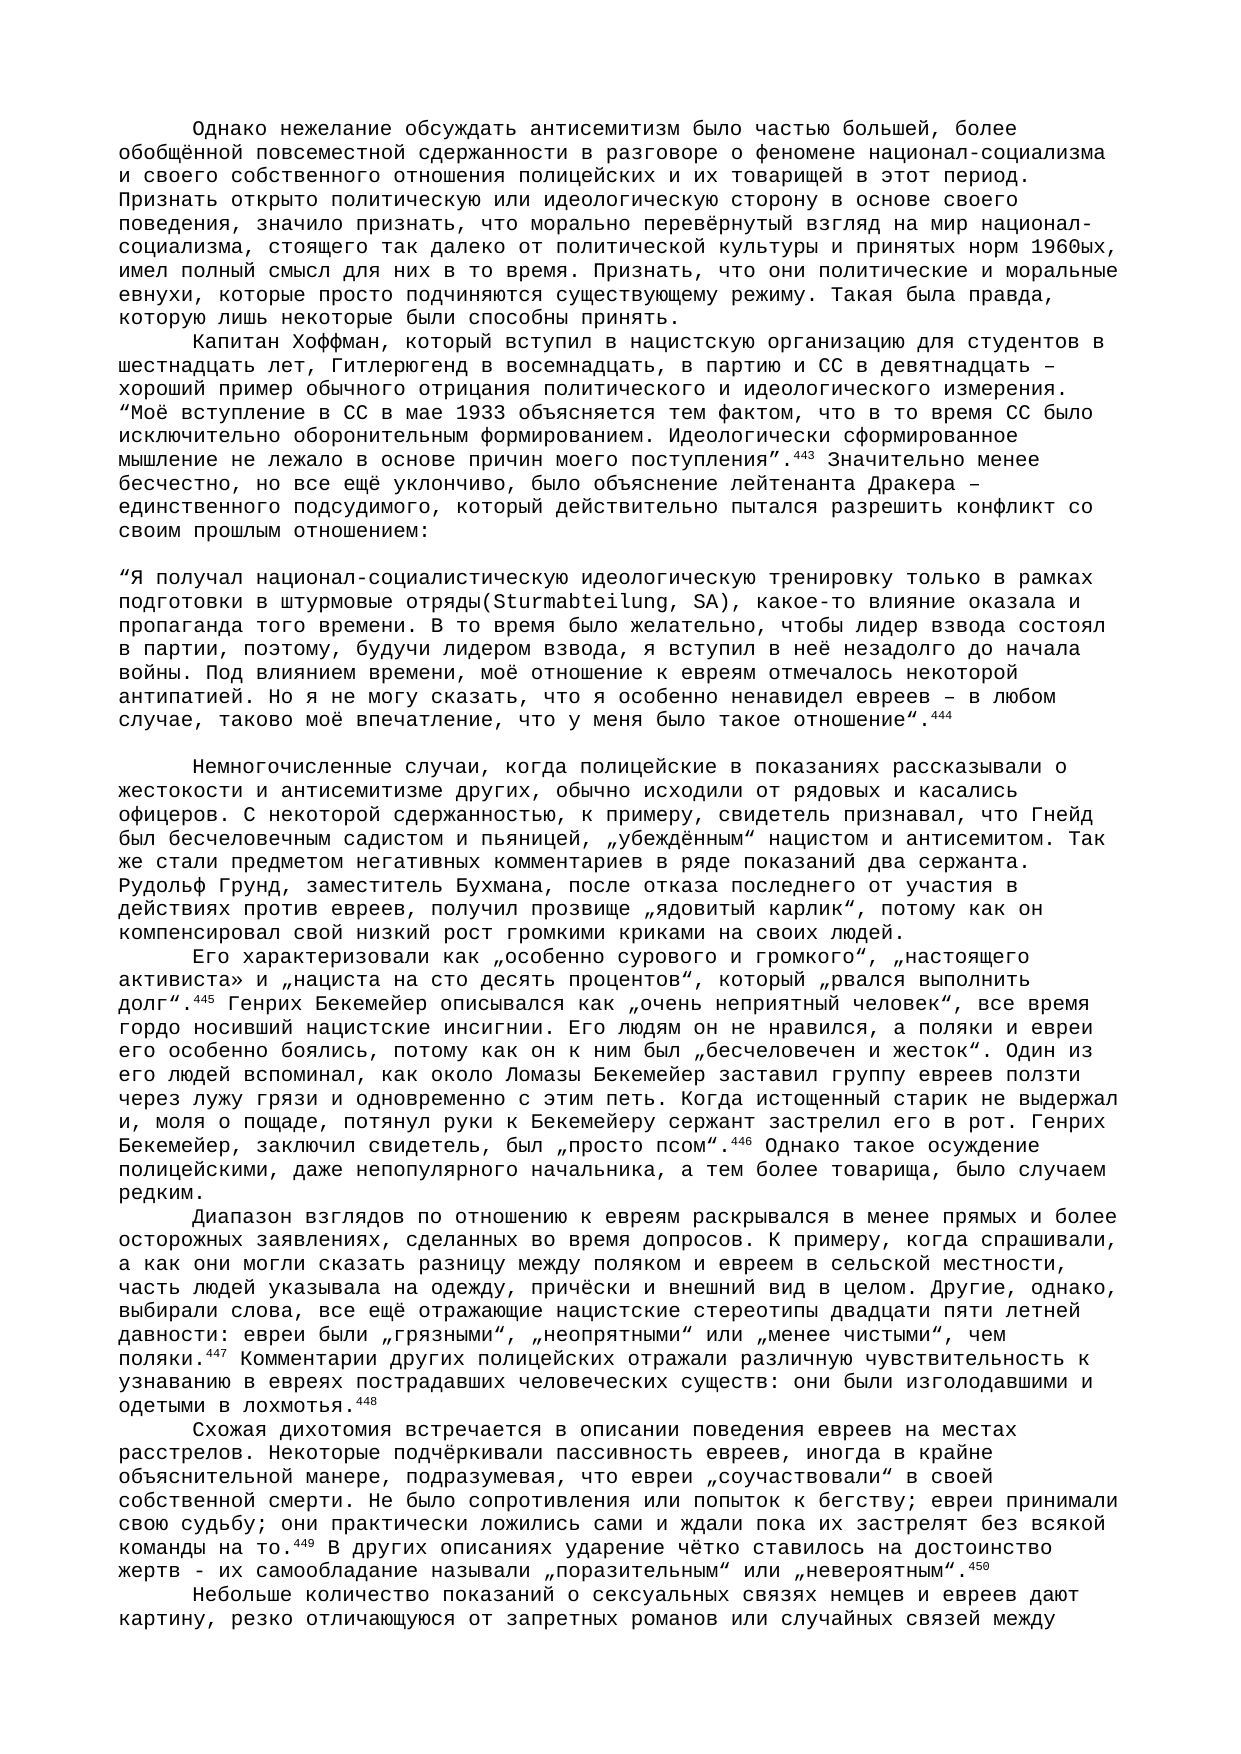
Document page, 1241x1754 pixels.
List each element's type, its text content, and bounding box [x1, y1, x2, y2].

text Диапазон взглядов по отношению к евреям раскрывался в менее прямых и более осторожных заявлениях, сделанных во время допросов. К примеру, когда спрашивали, а как они могли сказать разницу между поляком и евреем в сельской местности, часть людей указывала на одежду, причёски и внешний вид в целом. Другие, однако, выбирали слова, все ещё отражающие нацистские стереотипы двадцати пяти летней давности: евреи были „грязными“, „неопрятными“ или „менее чистыми“, чем поляки. Комментарии других полицейских отражали различную чувствительность к узнаванию в евреях пострадавших человеческих существ: они были изголодавшими и одетыми в лохмотья. [118, 1206, 1122, 1419]
text Небольше количество показаний о сексуальных связях немцев и евреев дают картину, резко отличающуюся от запретных романов или случайных связей между [118, 1584, 1122, 1631]
text Его характеризовали как „особенно сурового и громкого“, „настоящего активиста» и „нациста на сто десять процентов“, который „рвался выполнить долг“. Генрих Бекемейер описывался как „очень неприятный человек“, все время гордо носивший нацистские инсигнии. Его людям он не нравился, а поляки и евреи его особенно боялись, потому как он к ним был „бесчеловечен и жесток“. Один из его людей вспоминал, как около Ломазы Бекемейер заставил группу евреев ползти через лужу грязи и одновременно с этим петь. Когда истощенный старик не выдержал и, моля о пощаде, потянул руки к Бекемейеру сержант застрелил его в рот. Генрих Бекемейер, заключил свидетель, был „просто псом“. Однако такое осуждение полицейскими, даже непопулярного начальника, а тем более товарища, было случаем редким. [118, 946, 1122, 1206]
text Однако нежелание обсуждать антисемитизм было частью большей, более обобщённой повсеместной сдержанности в разговоре о феномене национал-социализма и своего собственного отношения полицейских и их товарищей в этот период. Признать открыто политическую или идеологическую сторону в основе своего поведения, значило признать, что морально перевёрнутый взгляд на мир национал-социализма, стоящего так далеко от политической культуры и принятых норм 1960ых, имел полный смысл для них в то время. Признать, что они политические и моральные евнухи, которые просто подчиняются существующему режиму. Такая была правда, которую лишь некоторые были способны принять. [118, 118, 1122, 331]
text Капитан Хоффман, который вступил в нацистскую организацию для студентов в шестнадцать лет, Гитлерюгенд в восемнадцать, в партию и СС в девятнадцать – хороший пример обычного отрицания политического и идеологического измерения. “Моё вступление в СС в мае 1933 объясняется тем фактом, что в то время СС было исключительно оборонительным формированием. Идеологически сформированное мышление не лежало в основе причин моего поступления”. Значительно менее бесчестно, но все ещё уклончиво, было объяснение лейтенанта Дракера – единственного подсудимого, который действительно пытался разрешить конфликт со своим прошлым отношением: [118, 331, 1122, 544]
text Схожая дихотомия встречается в описании поведения евреев на местах расстрелов. Некоторые подчёркивали пассивность евреев, иногда в крайне объяснительной манере, подразумевая, что евреи „соучаствовали“ в своей собственной смерти. Не было сопротивления или попыток к бегству; евреи принимали свою судьбу; они практически ложились сами и ждали пока их застрелят без всякой команды на то. В других описаниях ударение чётко ставилось на достоинство жертв - их самообладание называли „поразительным“ или „невероятным“. [118, 1419, 1122, 1584]
text “Я получал национал-социалистическую идеологическую тренировку только в рамках подготовки в штурмовые отряды(Sturmabteilung, SA), какое-то влияние оказала и пропаганда того времени. В то время было желательно, чтобы лидер взвода состоял в партии, поэтому, будучи лидером взвода, я вступил в неё незадолго до начала войны. Под влиянием времени, моё отношение к евреям отмечалось некоторой антипатией. Но я не могу сказать, что я особенно ненавидел евреев – в любом случае, таково моё впечатление, что у меня было такое отношение“. [118, 567, 1122, 733]
text Немногочисленные случаи, когда полицейские в показаниях рассказывали о жестокости и антисемитизме других, обычно исходили от рядовых и касались офицеров. С некоторой сдержанностью, к примеру, свидетель признавал, что Гнейд был бесчеловечным садистом и пьяницей, „убеждённым“ нацистом и антисемитом. Так же стали предметом негативных комментариев в ряде показаний два сержанта. Рудольф Грунд, заместитель Бухмана, после отказа последнего от участия в действиях против евреев, получил прозвище „ядовитый карлик“, потому как он компенсировал свой низкий рост громкими криками на своих людей. [118, 757, 1122, 946]
